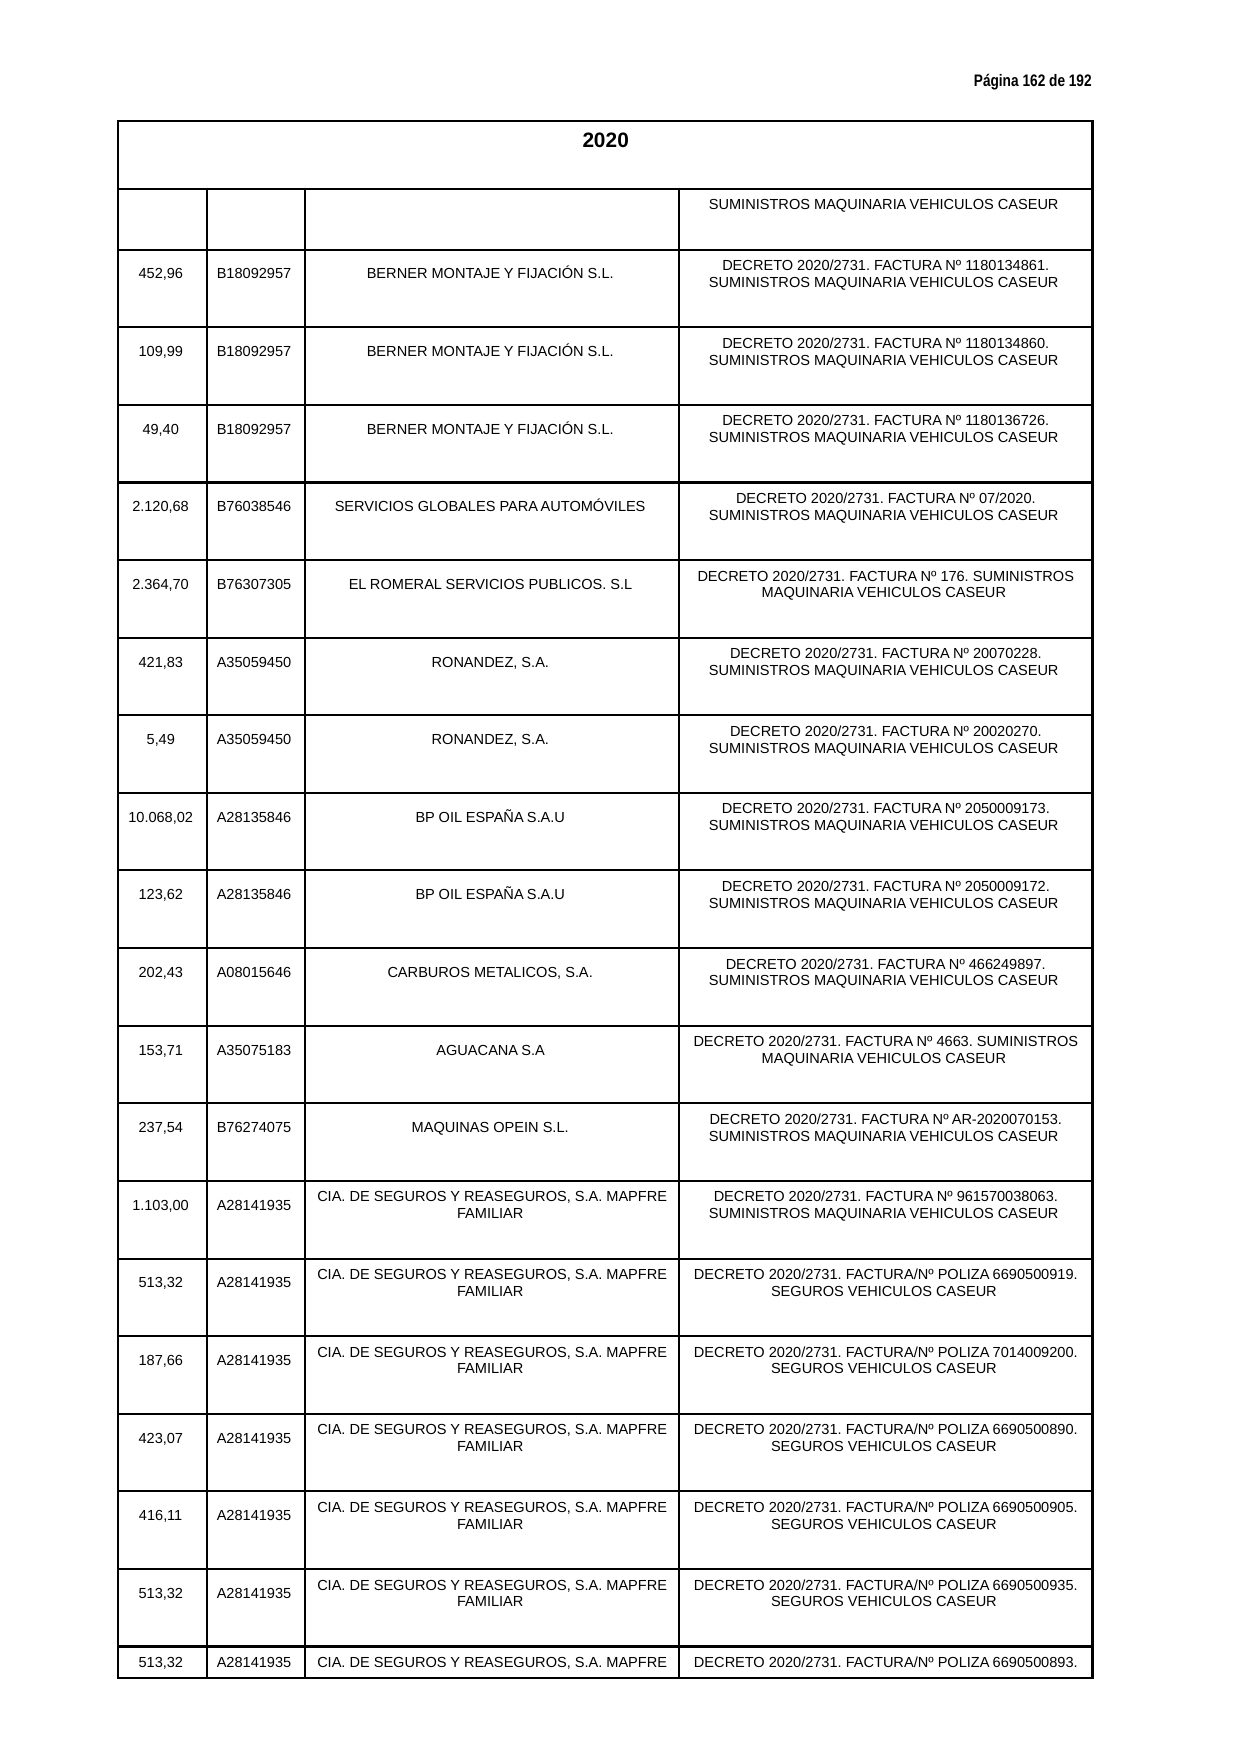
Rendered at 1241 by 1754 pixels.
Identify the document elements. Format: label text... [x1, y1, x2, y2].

table_cell DECRETO 2020/2731. FACTURA/Nº POLIZA 7014009200. SEGUROS VEHICULOS CASEUR [680, 1337, 1091, 1413]
table_cell 202,43 [119, 949, 206, 1024]
table_cell DECRETO 2020/2731. FACTURA Nº AR-2020070153. SUMINISTROS MAQUINARIA VEHICULOS CASEUR [680, 1104, 1091, 1180]
table_cell DECRETO 2020/2731. FACTURA Nº 1180134860. SUMINISTROS MAQUINARIA VEHICULOS CASEUR [680, 328, 1091, 404]
table_cell CIA. DE SEGUROS Y REASEGUROS, S.A. MAPFRE FAMILIAR [306, 1337, 678, 1413]
table_cell 2.120,68 [119, 484, 206, 559]
table_cell A28141935 [208, 1260, 304, 1335]
table_cell BERNER MONTAJE Y FIJACIÓN S.L. [306, 328, 678, 404]
table_cell 153,71 [119, 1027, 206, 1102]
table_cell A28141935 [208, 1570, 304, 1645]
table_cell DECRETO 2020/2731. FACTURA/Nº POLIZA 6690500935. SEGUROS VEHICULOS CASEUR [680, 1570, 1091, 1645]
table_cell CIA. DE SEGUROS Y REASEGUROS, S.A. MAPFRE [306, 1648, 678, 1677]
table_cell DECRETO 2020/2731. FACTURA/Nº POLIZA 6690500919. SEGUROS VEHICULOS CASEUR [680, 1260, 1091, 1335]
table_cell AGUACANA S.A [306, 1027, 678, 1102]
table_cell 2.364,70 [119, 561, 206, 637]
table_cell CIA. DE SEGUROS Y REASEGUROS, S.A. MAPFRE FAMILIAR [306, 1182, 678, 1257]
table_cell [119, 190, 206, 248]
table_cell DECRETO 2020/2731. FACTURA Nº 1180136726. SUMINISTROS MAQUINARIA VEHICULOS CASEUR [680, 406, 1091, 481]
table_cell B18092957 [208, 251, 304, 326]
table_cell DECRETO 2020/2731. FACTURA Nº 2050009173. SUMINISTROS MAQUINARIA VEHICULOS CASEUR [680, 794, 1091, 869]
table_cell A28141935 [208, 1492, 304, 1568]
table_cell CIA. DE SEGUROS Y REASEGUROS, S.A. MAPFRE FAMILIAR [306, 1570, 678, 1645]
table_cell A28141935 [208, 1648, 304, 1677]
table_cell B76274075 [208, 1104, 304, 1180]
table_cell 421,83 [119, 639, 206, 714]
table_cell CIA. DE SEGUROS Y REASEGUROS, S.A. MAPFRE FAMILIAR [306, 1260, 678, 1335]
table_cell DECRETO 2020/2731. FACTURA Nº 466249897. SUMINISTROS MAQUINARIA VEHICULOS CASEUR [680, 949, 1091, 1024]
table_cell 513,32 [119, 1260, 206, 1335]
table_cell A35075183 [208, 1027, 304, 1102]
table_cell DECRETO 2020/2731. FACTURA Nº 07/2020. SUMINISTROS MAQUINARIA VEHICULOS CASEUR [680, 484, 1091, 559]
table_cell 1.103,00 [119, 1182, 206, 1257]
table_cell 416,11 [119, 1492, 206, 1568]
table_cell SERVICIOS GLOBALES PARA AUTOMÓVILES [306, 484, 678, 559]
table_cell B18092957 [208, 406, 304, 481]
table_cell A35059450 [208, 639, 304, 714]
table_cell DECRETO 2020/2731. FACTURA Nº 2050009172. SUMINISTROS MAQUINARIA VEHICULOS CASEUR [680, 871, 1091, 947]
table_cell 49,40 [119, 406, 206, 481]
table_cell MAQUINAS OPEIN S.L. [306, 1104, 678, 1180]
table_cell 423,07 [119, 1415, 206, 1490]
table_cell DECRETO 2020/2731. FACTURA Nº 176. SUMINISTROS MAQUINARIA VEHICULOS CASEUR [680, 561, 1091, 637]
table_cell A08015646 [208, 949, 304, 1024]
table_cell [306, 190, 678, 248]
table_cell B76307305 [208, 561, 304, 637]
table_cell 513,32 [119, 1570, 206, 1645]
table_cell 5,49 [119, 716, 206, 792]
table_cell A28135846 [208, 794, 304, 869]
table_cell CIA. DE SEGUROS Y REASEGUROS, S.A. MAPFRE FAMILIAR [306, 1415, 678, 1490]
table_cell DECRETO 2020/2731. FACTURA/Nº POLIZA 6690500905. SEGUROS VEHICULOS CASEUR [680, 1492, 1091, 1568]
table_cell CIA. DE SEGUROS Y REASEGUROS, S.A. MAPFRE FAMILIAR [306, 1492, 678, 1568]
table_cell A35059450 [208, 716, 304, 792]
table_cell B18092957 [208, 328, 304, 404]
table_cell A28141935 [208, 1337, 304, 1413]
table_cell A28135846 [208, 871, 304, 947]
table_header 2020 [119, 122, 1091, 188]
table_cell A28141935 [208, 1182, 304, 1257]
table_cell DECRETO 2020/2731. FACTURA Nº 1180134861. SUMINISTROS MAQUINARIA VEHICULOS CASEUR [680, 251, 1091, 326]
table_cell DECRETO 2020/2731. FACTURA Nº 20070228. SUMINISTROS MAQUINARIA VEHICULOS CASEUR [680, 639, 1091, 714]
table_cell DECRETO 2020/2731. FACTURA/Nº POLIZA 6690500893. [680, 1648, 1091, 1677]
table_cell BERNER MONTAJE Y FIJACIÓN S.L. [306, 406, 678, 481]
table_cell A28141935 [208, 1415, 304, 1490]
table_cell BP OIL ESPAÑA S.A.U [306, 794, 678, 869]
table_cell [208, 190, 304, 248]
table_cell SUMINISTROS MAQUINARIA VEHICULOS CASEUR [680, 190, 1091, 248]
table_cell 109,99 [119, 328, 206, 404]
table_cell EL ROMERAL SERVICIOS PUBLICOS. S.L [306, 561, 678, 637]
table_cell B76038546 [208, 484, 304, 559]
table_cell DECRETO 2020/2731. FACTURA Nº 20020270. SUMINISTROS MAQUINARIA VEHICULOS CASEUR [680, 716, 1091, 792]
table_cell 187,66 [119, 1337, 206, 1413]
table_cell DECRETO 2020/2731. FACTURA Nº 4663. SUMINISTROS MAQUINARIA VEHICULOS CASEUR [680, 1027, 1091, 1102]
table_cell DECRETO 2020/2731. FACTURA Nº 961570038063. SUMINISTROS MAQUINARIA VEHICULOS CASEUR [680, 1182, 1091, 1257]
table_cell RONANDEZ, S.A. [306, 639, 678, 714]
table_cell BP OIL ESPAÑA S.A.U [306, 871, 678, 947]
table_cell 513,32 [119, 1648, 206, 1677]
table_cell CARBUROS METALICOS, S.A. [306, 949, 678, 1024]
table_cell 452,96 [119, 251, 206, 326]
table_cell DECRETO 2020/2731. FACTURA/Nº POLIZA 6690500890. SEGUROS VEHICULOS CASEUR [680, 1415, 1091, 1490]
table_cell BERNER MONTAJE Y FIJACIÓN S.L. [306, 251, 678, 326]
table_cell 123,62 [119, 871, 206, 947]
table_cell 10.068,02 [119, 794, 206, 869]
table_cell RONANDEZ, S.A. [306, 716, 678, 792]
table_cell 237,54 [119, 1104, 206, 1180]
